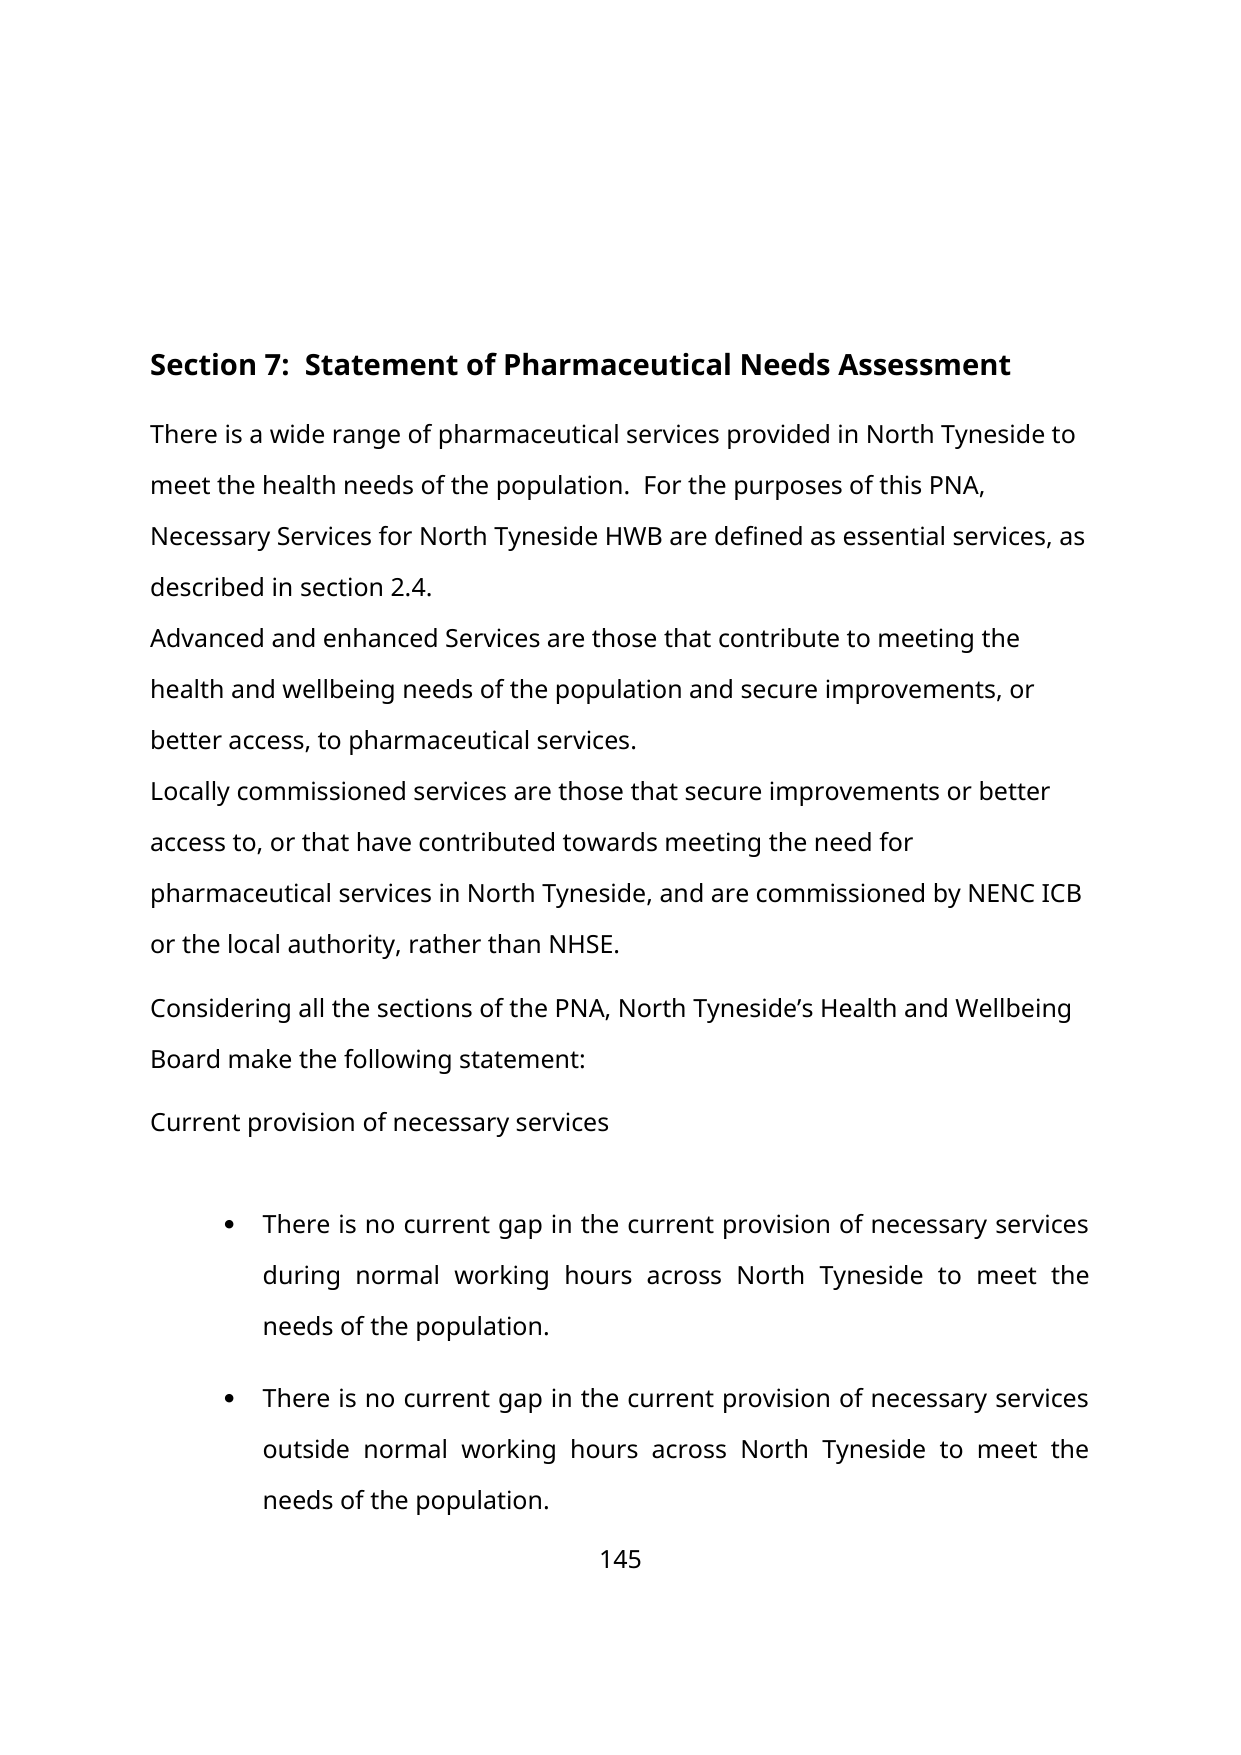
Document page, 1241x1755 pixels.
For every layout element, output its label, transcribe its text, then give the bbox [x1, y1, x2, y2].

text Locally commissioned services are those that secure improvements or better access to, or that have contributed towards meeting the need for pharmaceutical services in North Tyneside, and are commissioned by NENC ICB or the local authority, rather than NHSE. [150, 774, 1091, 961]
list There is no current gap in the current provision of necessary services during normal working hours across North Tyneside to meet the needs of the population. [225, 1207, 1091, 1343]
subtitle Section 7: Statement of Pharmaceutical Needs Assessment [150, 344, 1091, 384]
list There is no current gap in the current provision of necessary services outside normal working hours across North Tyneside to meet the needs of the population. [225, 1381, 1091, 1517]
text Current provision of necessary services [150, 1105, 1091, 1139]
text Considering all the sections of the PNA, North Tyneside’s Health and Wellbeing Board make the following statement: [150, 990, 1091, 1075]
text There is a wide range of pharmaceutical services provided in North Tyneside to meet the health needs of the population. For the purposes of this PNA, Necessary Services for North Tyneside HWB are defined as essential services, as described in section 2.4. [150, 416, 1091, 603]
text Advanced and enhanced Services are those that contribute to meeting the health and wellbeing needs of the population and secure improvements, or better access, to pharmaceutical services. [150, 621, 1091, 757]
